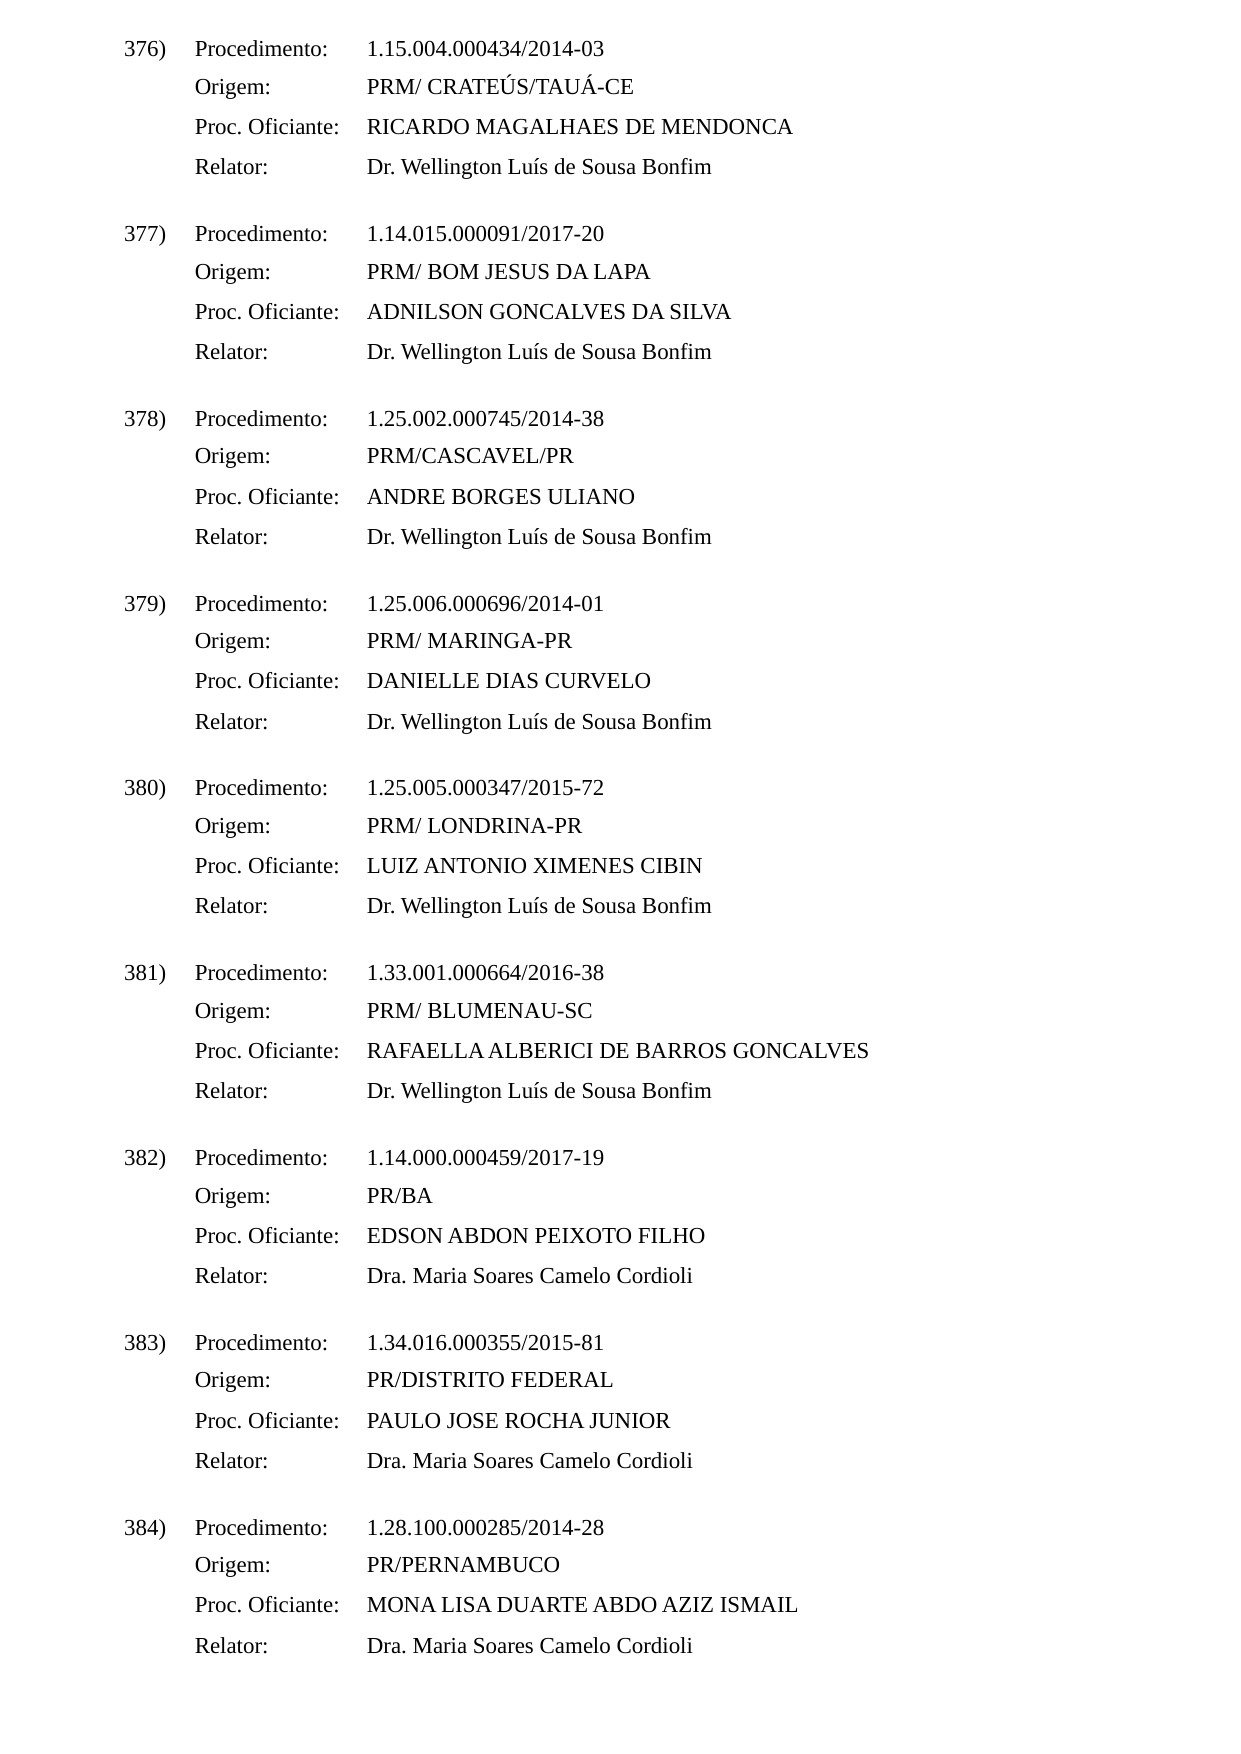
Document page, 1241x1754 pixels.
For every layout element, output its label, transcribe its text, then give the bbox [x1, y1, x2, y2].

table_cell [118, 1626, 189, 1666]
table_cell Proc. Oficiante: [189, 477, 361, 517]
table_cell [118, 477, 189, 517]
table_cell Dra. Maria Soares Camelo Cordioli [361, 1256, 1122, 1297]
table_cell Origem: [189, 67, 361, 107]
table_cell Relator: [189, 1072, 361, 1112]
table_header 384) [118, 1508, 189, 1546]
table_cell PRM/ MARINGA-PR [361, 622, 1122, 662]
table_cell Relator: [189, 702, 361, 742]
table_cell PR/PERNAMBUCO [361, 1546, 1122, 1586]
table_cell ADNILSON GONCALVES DA SILVA [361, 292, 1122, 332]
table_cell Dr. Wellington Luís de Sousa Bonfim [361, 333, 1122, 373]
table_cell [118, 1401, 189, 1441]
table_cell [118, 662, 189, 702]
table_cell Origem: [189, 1546, 361, 1586]
table_header 383) [118, 1323, 189, 1361]
table_header Procedimento: [189, 1138, 361, 1176]
table_header 379) [118, 584, 189, 622]
table_cell [118, 148, 189, 188]
table_cell RAFAELLA ALBERICI DE BARROS GONCALVES [361, 1031, 1122, 1072]
table_cell [118, 887, 189, 927]
table_header Procedimento: [189, 399, 361, 437]
table_cell Origem: [189, 1361, 361, 1401]
table_cell PRM/ BLUMENAU-SC [361, 991, 1122, 1031]
table_cell Relator: [189, 1626, 361, 1666]
table_cell [118, 1216, 189, 1256]
table_cell [118, 1256, 189, 1297]
table_cell Relator: [189, 333, 361, 373]
table_header Procedimento: [189, 214, 361, 252]
table_cell RICARDO MAGALHAES DE MENDONCA [361, 108, 1122, 148]
table_cell EDSON ABDON PEIXOTO FILHO [361, 1216, 1122, 1256]
table_cell Origem: [189, 1176, 361, 1216]
table_cell Proc. Oficiante: [189, 292, 361, 332]
table_header Procedimento: [189, 769, 361, 806]
table_header 382) [118, 1138, 189, 1176]
table_cell Origem: [189, 252, 361, 292]
table_cell Relator: [189, 517, 361, 557]
table_header 1.28.100.000285/2014-28 [361, 1508, 1122, 1546]
table_cell [118, 1361, 189, 1401]
table_cell Proc. Oficiante: [189, 1586, 361, 1626]
table_cell PR/DISTRITO FEDERAL [361, 1361, 1122, 1401]
table_cell [118, 806, 189, 847]
table_header 1.14.015.000091/2017-20 [361, 214, 1122, 252]
table_cell PAULO JOSE ROCHA JUNIOR [361, 1401, 1122, 1441]
table_cell Dr. Wellington Luís de Sousa Bonfim [361, 702, 1122, 742]
table_header 377) [118, 214, 189, 252]
table_cell Proc. Oficiante: [189, 1401, 361, 1441]
table_cell Origem: [189, 991, 361, 1031]
table_header 1.33.001.000664/2016-38 [361, 954, 1122, 991]
table_header 380) [118, 769, 189, 806]
table_cell Proc. Oficiante: [189, 1216, 361, 1256]
table_cell [118, 1441, 189, 1481]
table_cell [118, 108, 189, 148]
table_cell Relator: [189, 887, 361, 927]
table_cell Origem: [189, 437, 361, 477]
table_cell [118, 292, 189, 332]
table_cell Proc. Oficiante: [189, 662, 361, 702]
table_cell Proc. Oficiante: [189, 1031, 361, 1072]
table_cell [118, 333, 189, 373]
table_cell Dr. Wellington Luís de Sousa Bonfim [361, 148, 1122, 188]
table_cell DANIELLE DIAS CURVELO [361, 662, 1122, 702]
table_cell [118, 622, 189, 662]
table_cell [118, 991, 189, 1031]
table_cell [118, 1176, 189, 1216]
table_cell Relator: [189, 148, 361, 188]
table_cell Origem: [189, 806, 361, 847]
table_cell PRM/ CRATEÚS/TAUÁ-CE [361, 67, 1122, 107]
table_header 378) [118, 399, 189, 437]
table_header Procedimento: [189, 30, 361, 67]
table_header 1.14.000.000459/2017-19 [361, 1138, 1122, 1176]
table_cell [118, 1072, 189, 1112]
table_header Procedimento: [189, 1323, 361, 1361]
table_cell Proc. Oficiante: [189, 108, 361, 148]
table_cell PRM/CASCAVEL/PR [361, 437, 1122, 477]
table_cell Dra. Maria Soares Camelo Cordioli [361, 1441, 1122, 1481]
table_header 1.15.004.000434/2014-03 [361, 30, 1122, 67]
table_cell PRM/ BOM JESUS DA LAPA [361, 252, 1122, 292]
table_cell [118, 702, 189, 742]
table_cell Proc. Oficiante: [189, 847, 361, 887]
table_cell Dr. Wellington Luís de Sousa Bonfim [361, 517, 1122, 557]
table_header 1.25.005.000347/2015-72 [361, 769, 1122, 806]
table_cell PRM/ LONDRINA-PR [361, 806, 1122, 847]
table_cell MONA LISA DUARTE ABDO AZIZ ISMAIL [361, 1586, 1122, 1626]
table_cell Relator: [189, 1256, 361, 1297]
table_cell [118, 252, 189, 292]
table_header Procedimento: [189, 954, 361, 991]
table_cell Origem: [189, 622, 361, 662]
table_cell [118, 1031, 189, 1072]
table_cell ANDRE BORGES ULIANO [361, 477, 1122, 517]
table_cell Dr. Wellington Luís de Sousa Bonfim [361, 1072, 1122, 1112]
table_header 376) [118, 30, 189, 67]
table_cell Dr. Wellington Luís de Sousa Bonfim [361, 887, 1122, 927]
table_cell [118, 517, 189, 557]
table_header Procedimento: [189, 1508, 361, 1546]
table_header Procedimento: [189, 584, 361, 622]
table_header 1.25.002.000745/2014-38 [361, 399, 1122, 437]
table_cell [118, 437, 189, 477]
table_header 1.34.016.000355/2015-81 [361, 1323, 1122, 1361]
table_cell PR/BA [361, 1176, 1122, 1216]
table_cell LUIZ ANTONIO XIMENES CIBIN [361, 847, 1122, 887]
table_cell Dra. Maria Soares Camelo Cordioli [361, 1626, 1122, 1666]
table_cell [118, 1586, 189, 1626]
table_header 1.25.006.000696/2014-01 [361, 584, 1122, 622]
table_cell [118, 1546, 189, 1586]
table_cell [118, 847, 189, 887]
table_cell Relator: [189, 1441, 361, 1481]
table_header 381) [118, 954, 189, 991]
table_cell [118, 67, 189, 107]
